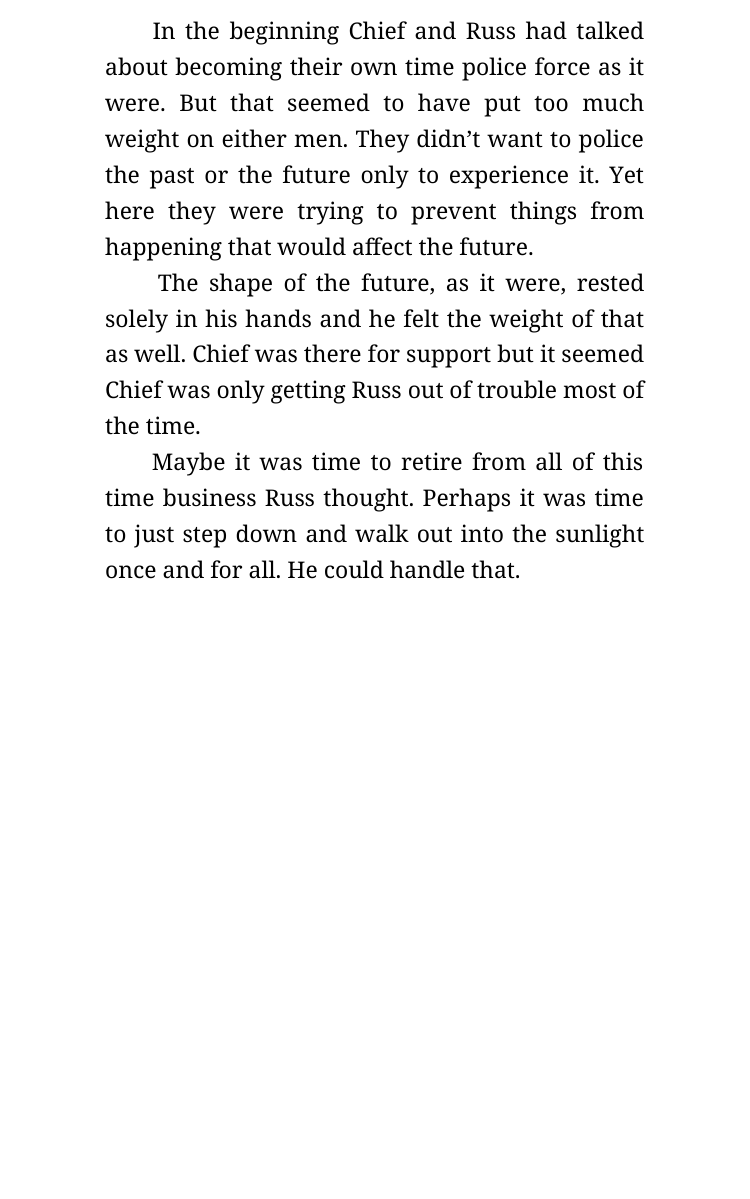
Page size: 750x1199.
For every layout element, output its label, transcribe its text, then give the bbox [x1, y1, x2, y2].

text Maybe it was time to retire from all of this time business Russ thought. Perhaps it was time to just step down and walk out into the sunlight once and for all. He could handle that. [105, 446, 645, 585]
text In the beginning Chief and Russ had talked about becoming their own time police force as it were. But that seemed to have put too much weight on either men. They didn’t want to police the past or the future only to experience it. Yet here they were trying to prevent things from happening that would affect the future. [105, 15, 645, 262]
text The shape of the future, as it were, rested solely in his hands and he felt the weight of that as well. Chief was there for support but it seemed Chief was only getting Russ out of trouble most of the time. [105, 267, 645, 442]
